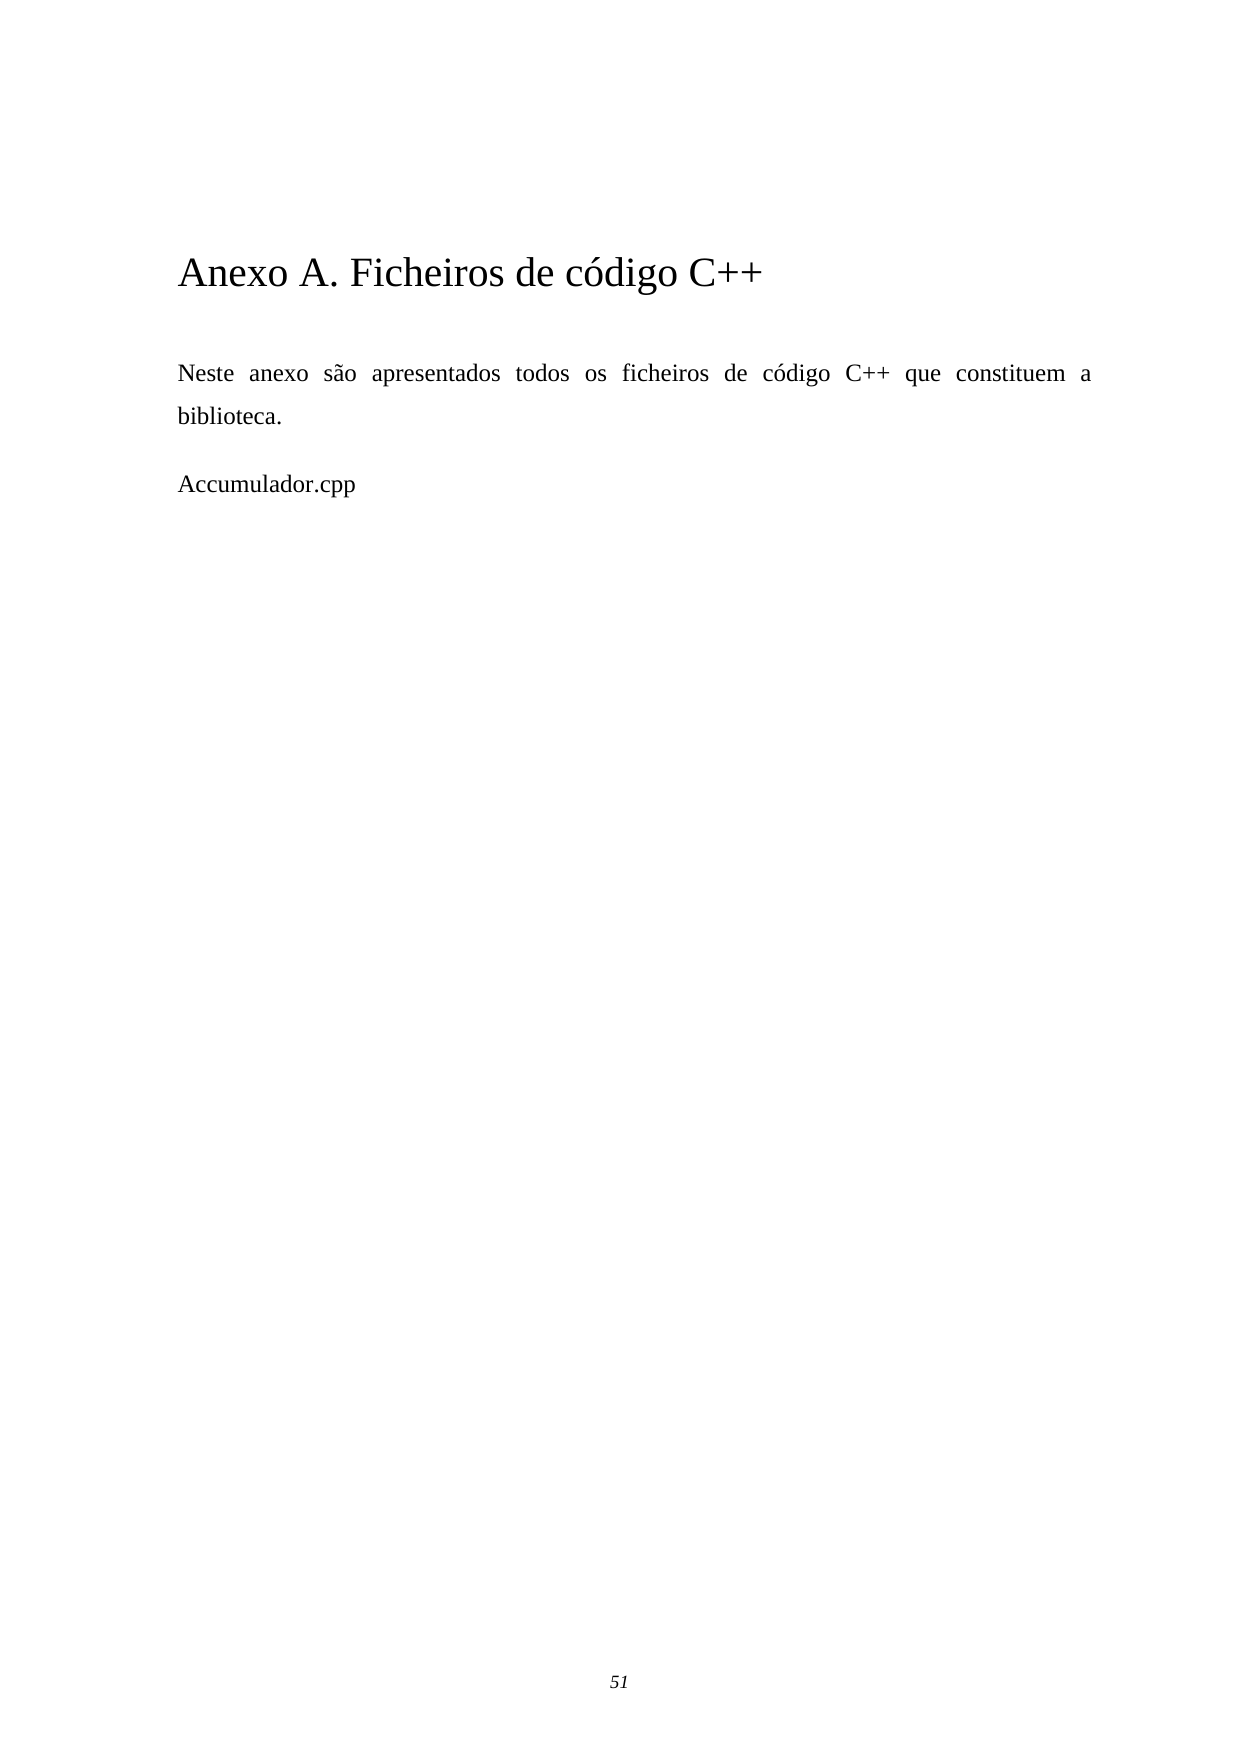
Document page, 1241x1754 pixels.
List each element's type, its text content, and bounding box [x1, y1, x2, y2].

list Ficheiros de código C++ [177, 248, 1092, 296]
text Accumulador.cpp [177, 469, 1092, 498]
text Neste anexo são apresentados todos os ficheiros de código C++ que constituem a biblioteca. [177, 358, 1092, 430]
